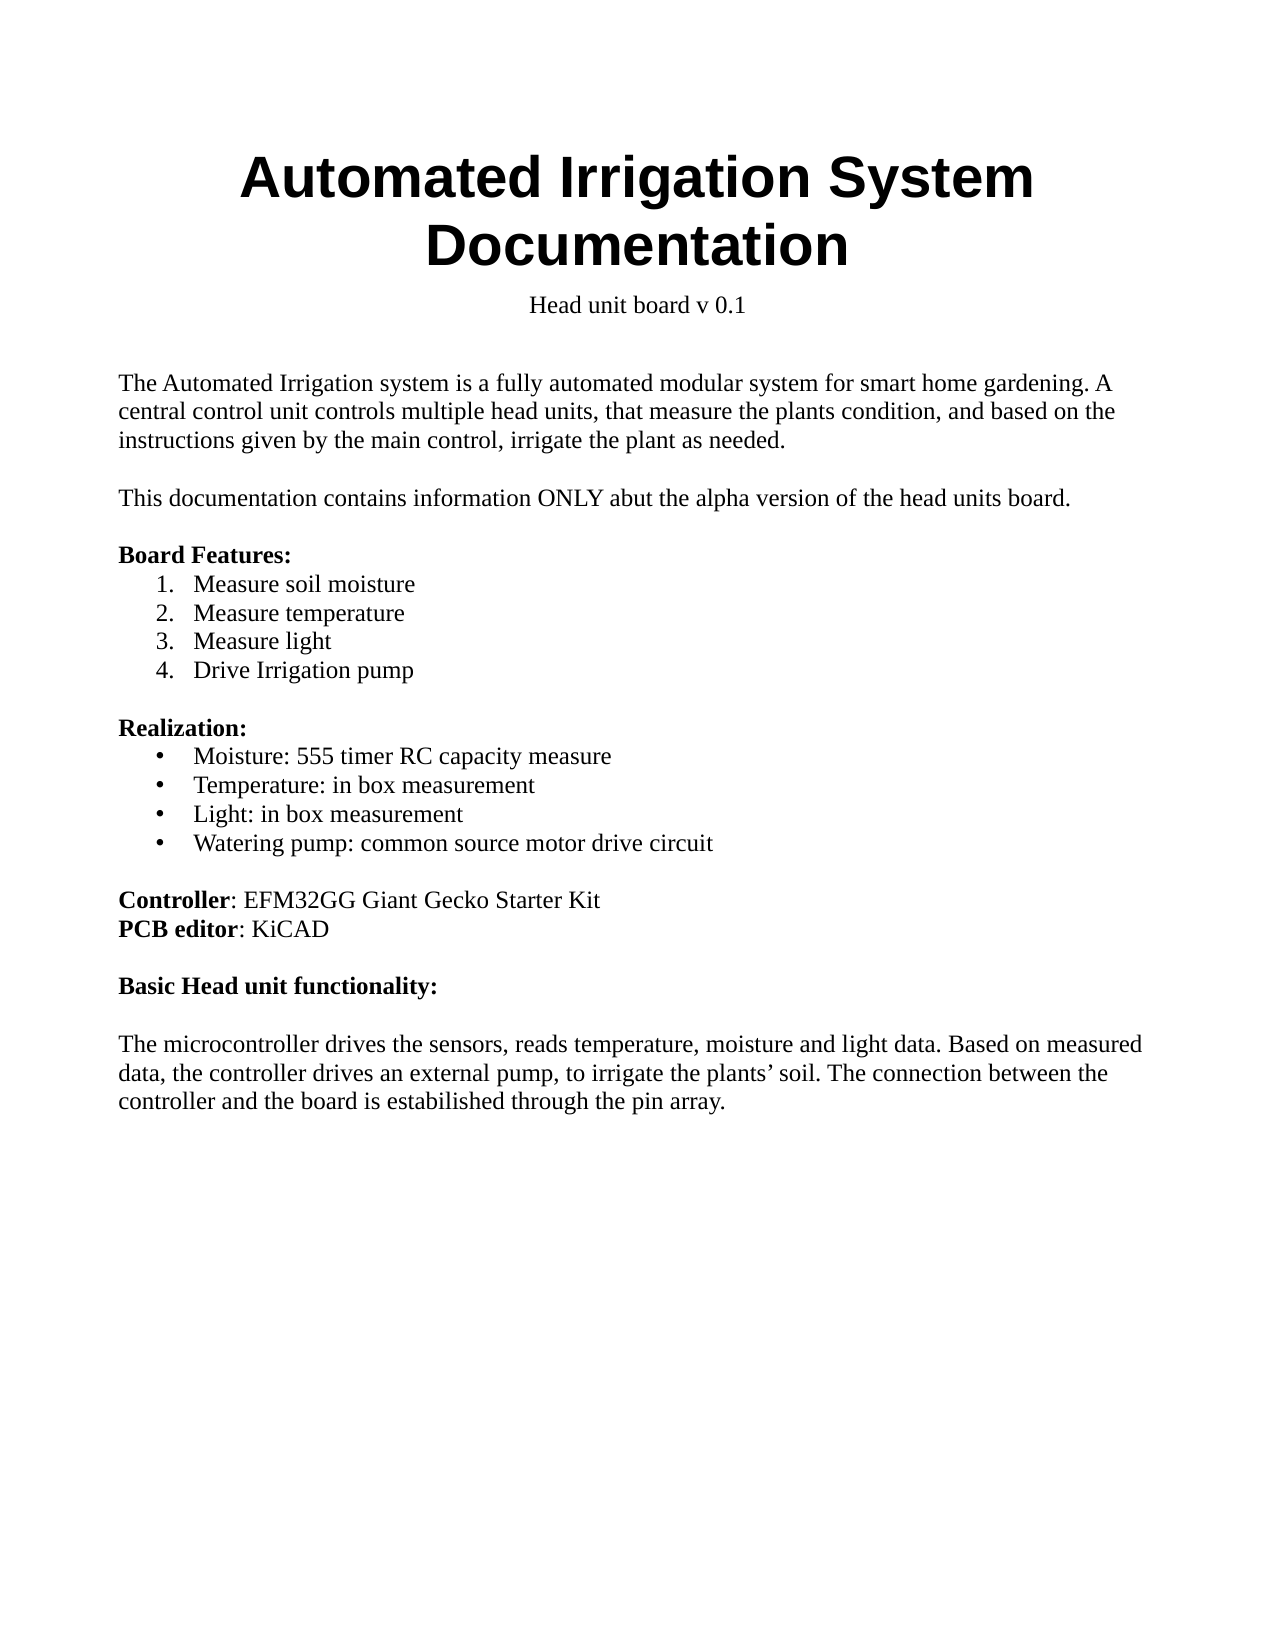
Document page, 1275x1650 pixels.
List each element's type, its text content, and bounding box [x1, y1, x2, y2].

list Watering pump: common source motor drive circuit [156, 828, 1157, 856]
text PCB editor: KiCAD [118, 914, 1157, 943]
list Drive Irrigation pump [156, 655, 1157, 684]
text Realization: [118, 713, 1157, 741]
text Basic Head unit functionality: [118, 971, 1157, 1000]
text Head unit board v 0.1 [118, 290, 1157, 318]
list Measure soil moisture [156, 569, 1157, 598]
list Temperature: in box measurement [156, 770, 1157, 799]
text The Automated Irrigation system is a fully automated modular system for smart home gardening. A central control unit controls multiple head units, that measure the plants condition, and based on the instructions given by the main control, irrigate the plant as needed. [118, 368, 1157, 454]
list Moisture: 555 timer RC capacity measure [156, 741, 1157, 770]
list Measure temperature [156, 598, 1157, 626]
list Measure light [156, 626, 1157, 655]
text Controller: EFM32GG Giant Gecko Starter Kit [118, 885, 1157, 914]
list Light: in box measurement [156, 799, 1157, 828]
title Automated Irrigation System Documentation [118, 143, 1157, 277]
text This documentation contains information ONLY abut the alpha version of the head units board. [118, 483, 1157, 511]
text Board Features: [118, 540, 1157, 569]
text The microcontroller drives the sensors, reads temperature, moisture and light data. Based on measured data, the controller drives an external pump, to irrigate the plants’ soil. The connection between the controller and the board is estabilished through the pin array. [118, 1029, 1157, 1115]
